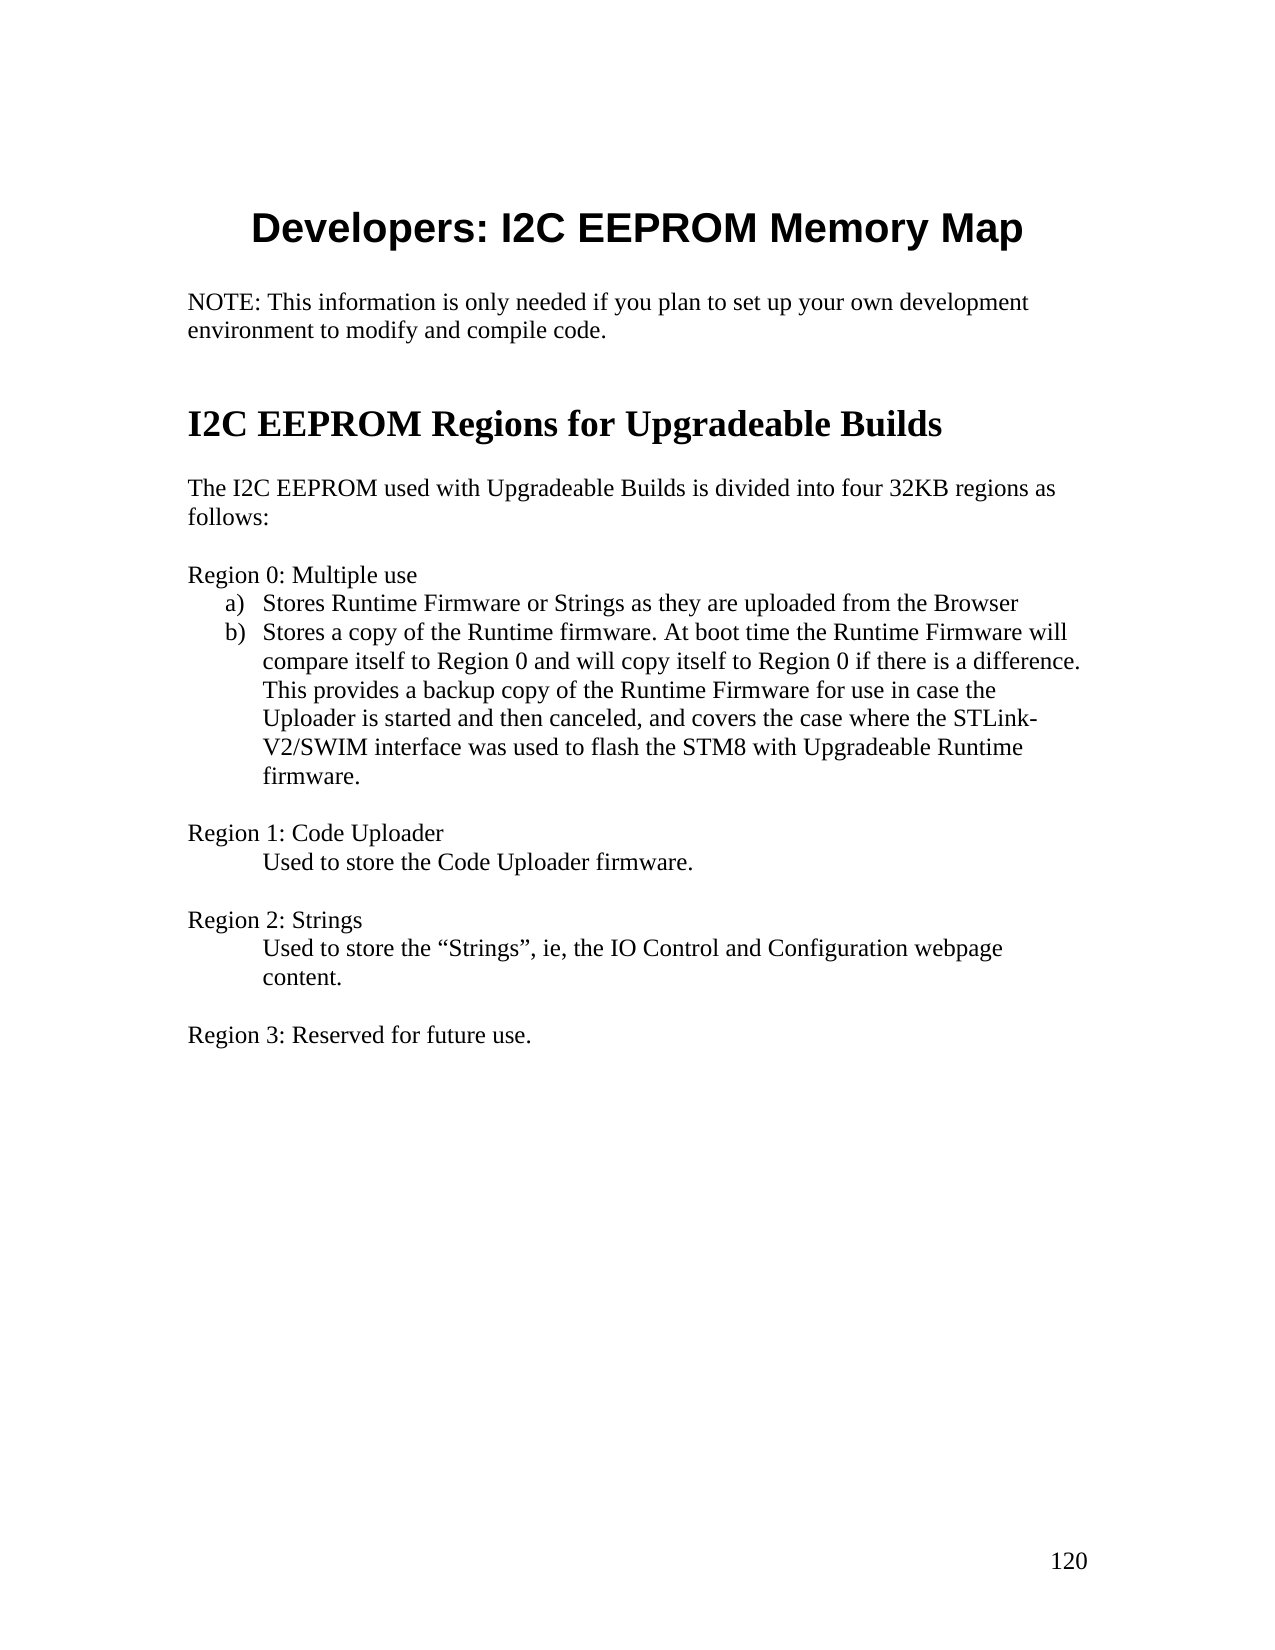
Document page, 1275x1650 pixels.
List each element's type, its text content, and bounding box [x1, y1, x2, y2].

text Used to store the “Strings”, ie, the IO Control and Configuration webpage content. [262, 933, 1087, 991]
text Region 3: Reserved for future use. [187, 1020, 1087, 1048]
text Region 0: Multiple use [187, 560, 1087, 588]
text Region 1: Code Uploader [187, 818, 1087, 847]
text Region 2: Strings [187, 905, 1087, 933]
subtitle Developers: I2C EEPROM Memory Map [187, 204, 1087, 252]
text I2C EEPROM Regions for Upgradeable Builds [187, 402, 1087, 445]
text NOTE: This information is only needed if you plan to set up your own development environment to modify and compile code. [187, 287, 1087, 344]
list Stores Runtime Firmware or Strings as they are uploaded from the Browser [225, 588, 1087, 617]
text Used to store the Code Uploader firmware. [262, 847, 1087, 876]
text The I2C EEPROM used with Upgradeable Builds is divided into four 32KB regions as follows: [187, 473, 1087, 531]
list Stores a copy of the Runtime firmware. At boot time the Runtime Firmware will compare itself to Region 0 and will copy itself to Region 0 if there is a difference. This provides a backup copy of the Runtime Firmware for use in case the Uploader is started and then canceled, and covers the case where the STLink-V2/SWIM interface was used to flash the STM8 with Upgradeable Runtime firmware. [225, 617, 1087, 790]
